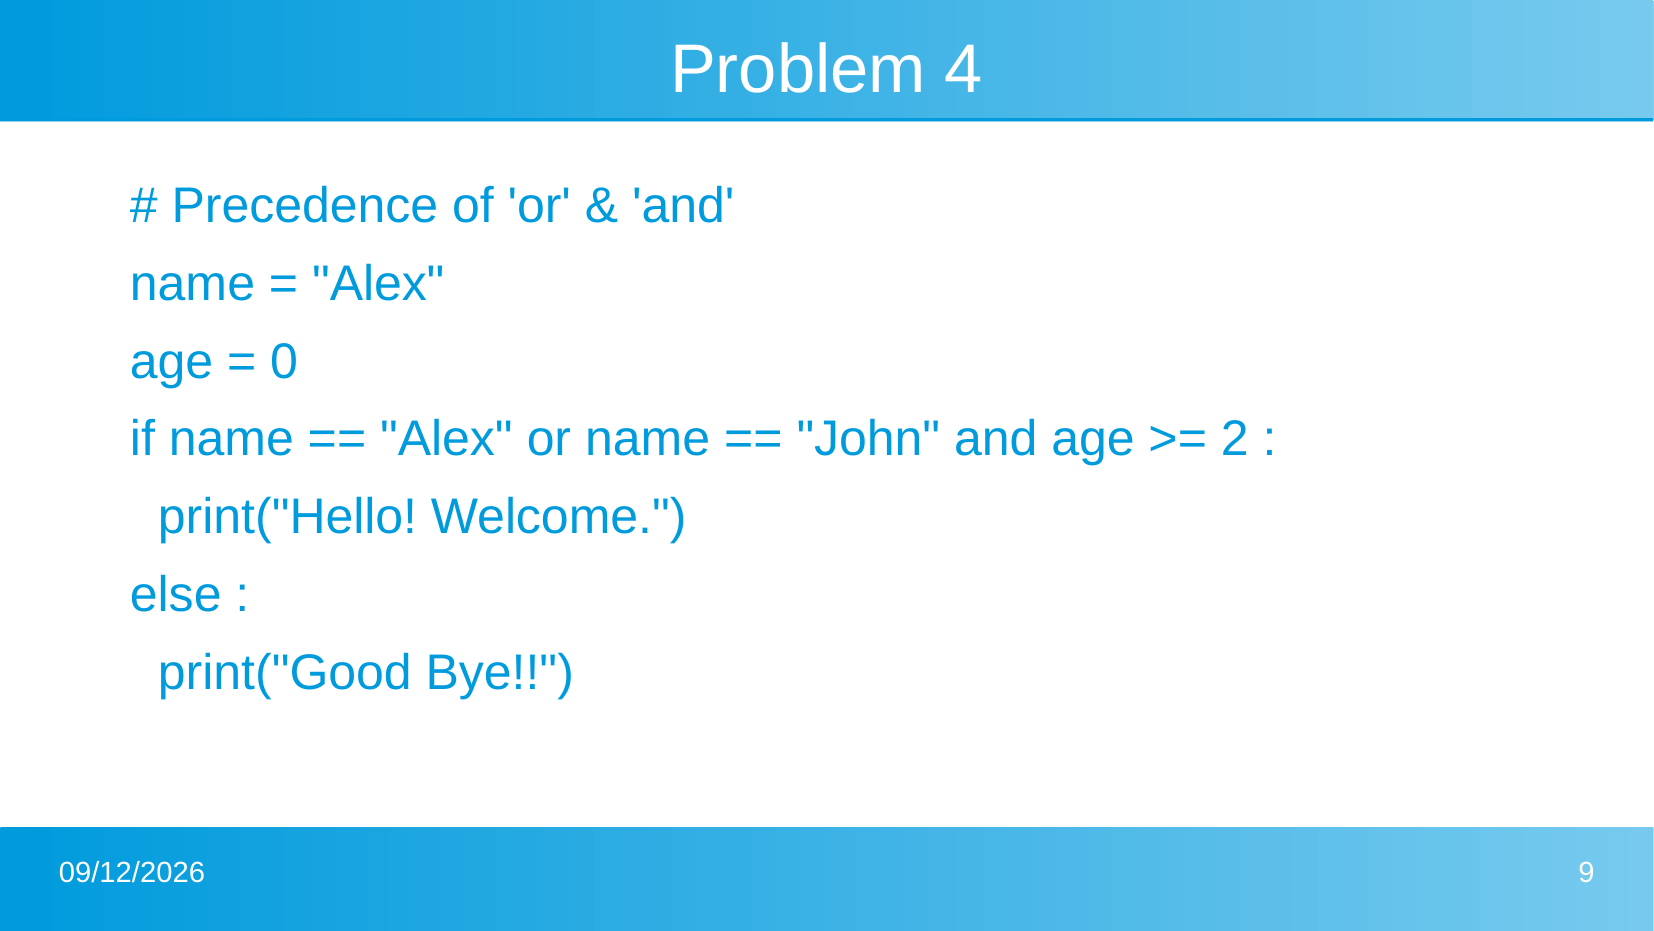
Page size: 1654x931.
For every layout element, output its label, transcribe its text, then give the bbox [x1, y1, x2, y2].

title Problem 4 [59, 29, 1595, 108]
list # Precedence of 'or' & 'and' name = "Alex" age = 0 if name == "Alex" or name == "John" and age >= 2 : print("Hello! Welcome.") else : print("Good Bye!!") [59, 177, 1595, 768]
